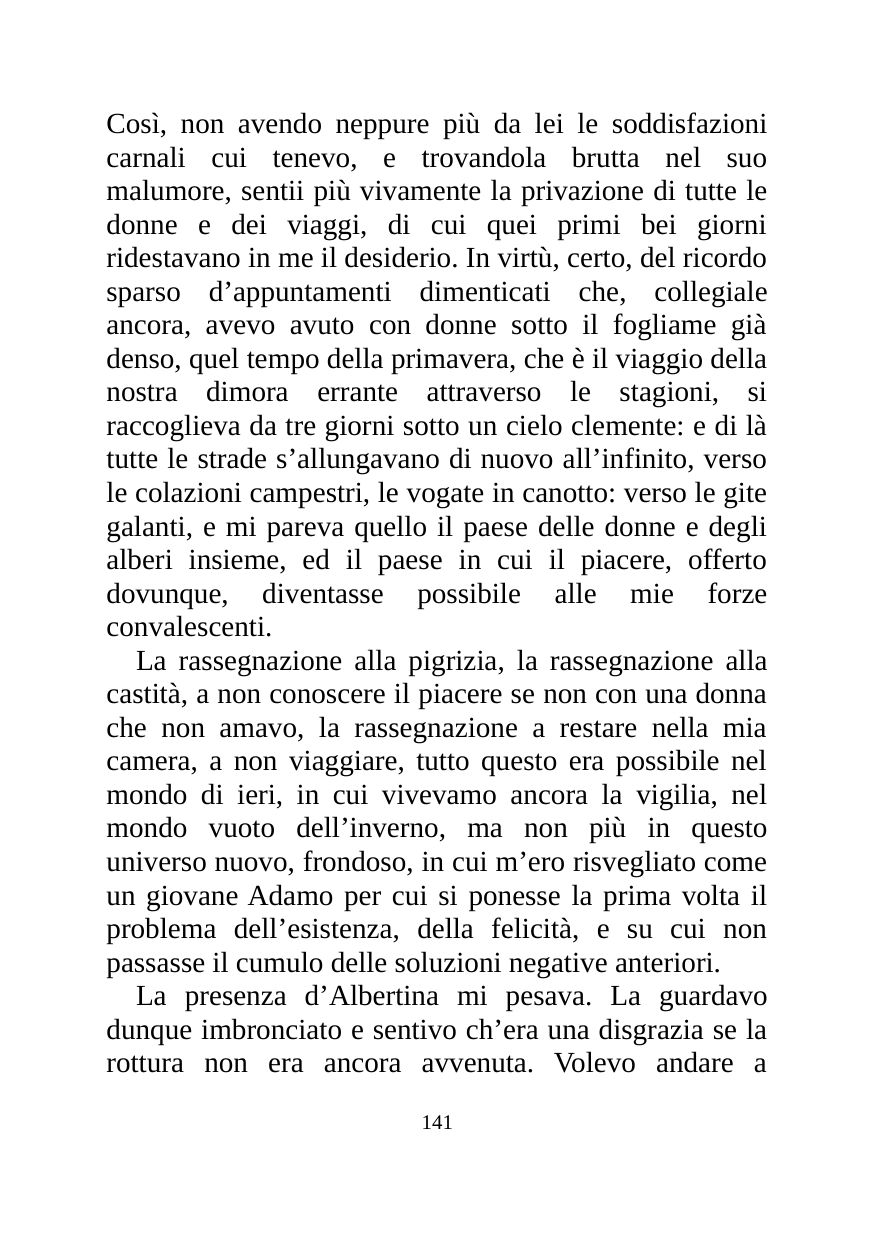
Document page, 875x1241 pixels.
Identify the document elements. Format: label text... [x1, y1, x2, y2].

text La presenza d’Albertina mi pesava. La guardavo dunque imbronciato e sentivo ch’era una disgrazia se la rottura non era ancora avvenuta. Volevo andare a [106, 978, 768, 1079]
text La rassegnazione alla pigrizia, la rassegnazione alla castità, a non conoscere il piacere se non con una donna che non amavo, la rassegnazione a restare nella mia camera, a non viaggiare, tutto questo era possibile nel mondo di ieri, in cui vivevamo ancora la vigilia, nel mondo vuoto dell’inverno, ma non più in questo universo nuovo, frondoso, in cui m’ero risvegliato come un giovane Adamo per cui si ponesse la prima volta il problema dell’esistenza, della felicità, e su cui non passasse il cumulo delle soluzioni negative anteriori. [106, 643, 768, 978]
text Così, non avendo neppure più da lei le soddisfazioni carnali cui tenevo, e trovandola brutta nel suo malumore, sentii più vivamente la privazione di tutte le donne e dei viaggi, di cui quei primi bei giorni ridestavano in me il desiderio. In virtù, certo, del ricordo sparso d’appuntamenti dimenticati che, collegiale ancora, avevo avuto con donne sotto il fogliame già denso, quel tempo della primavera, che è il viaggio della nostra dimora errante attraverso le stagioni, si raccoglieva da tre giorni sotto un cielo clemente: e di là tutte le strade s’allungavano di nuovo all’infinito, verso le colazioni campestri, le vogate in canotto: verso le gite galanti, e mi pareva quello il paese delle donne e degli alberi insieme, ed il paese in cui il piacere, offerto dovunque, diventasse possibile alle mie forze convalescenti. [106, 106, 768, 643]
